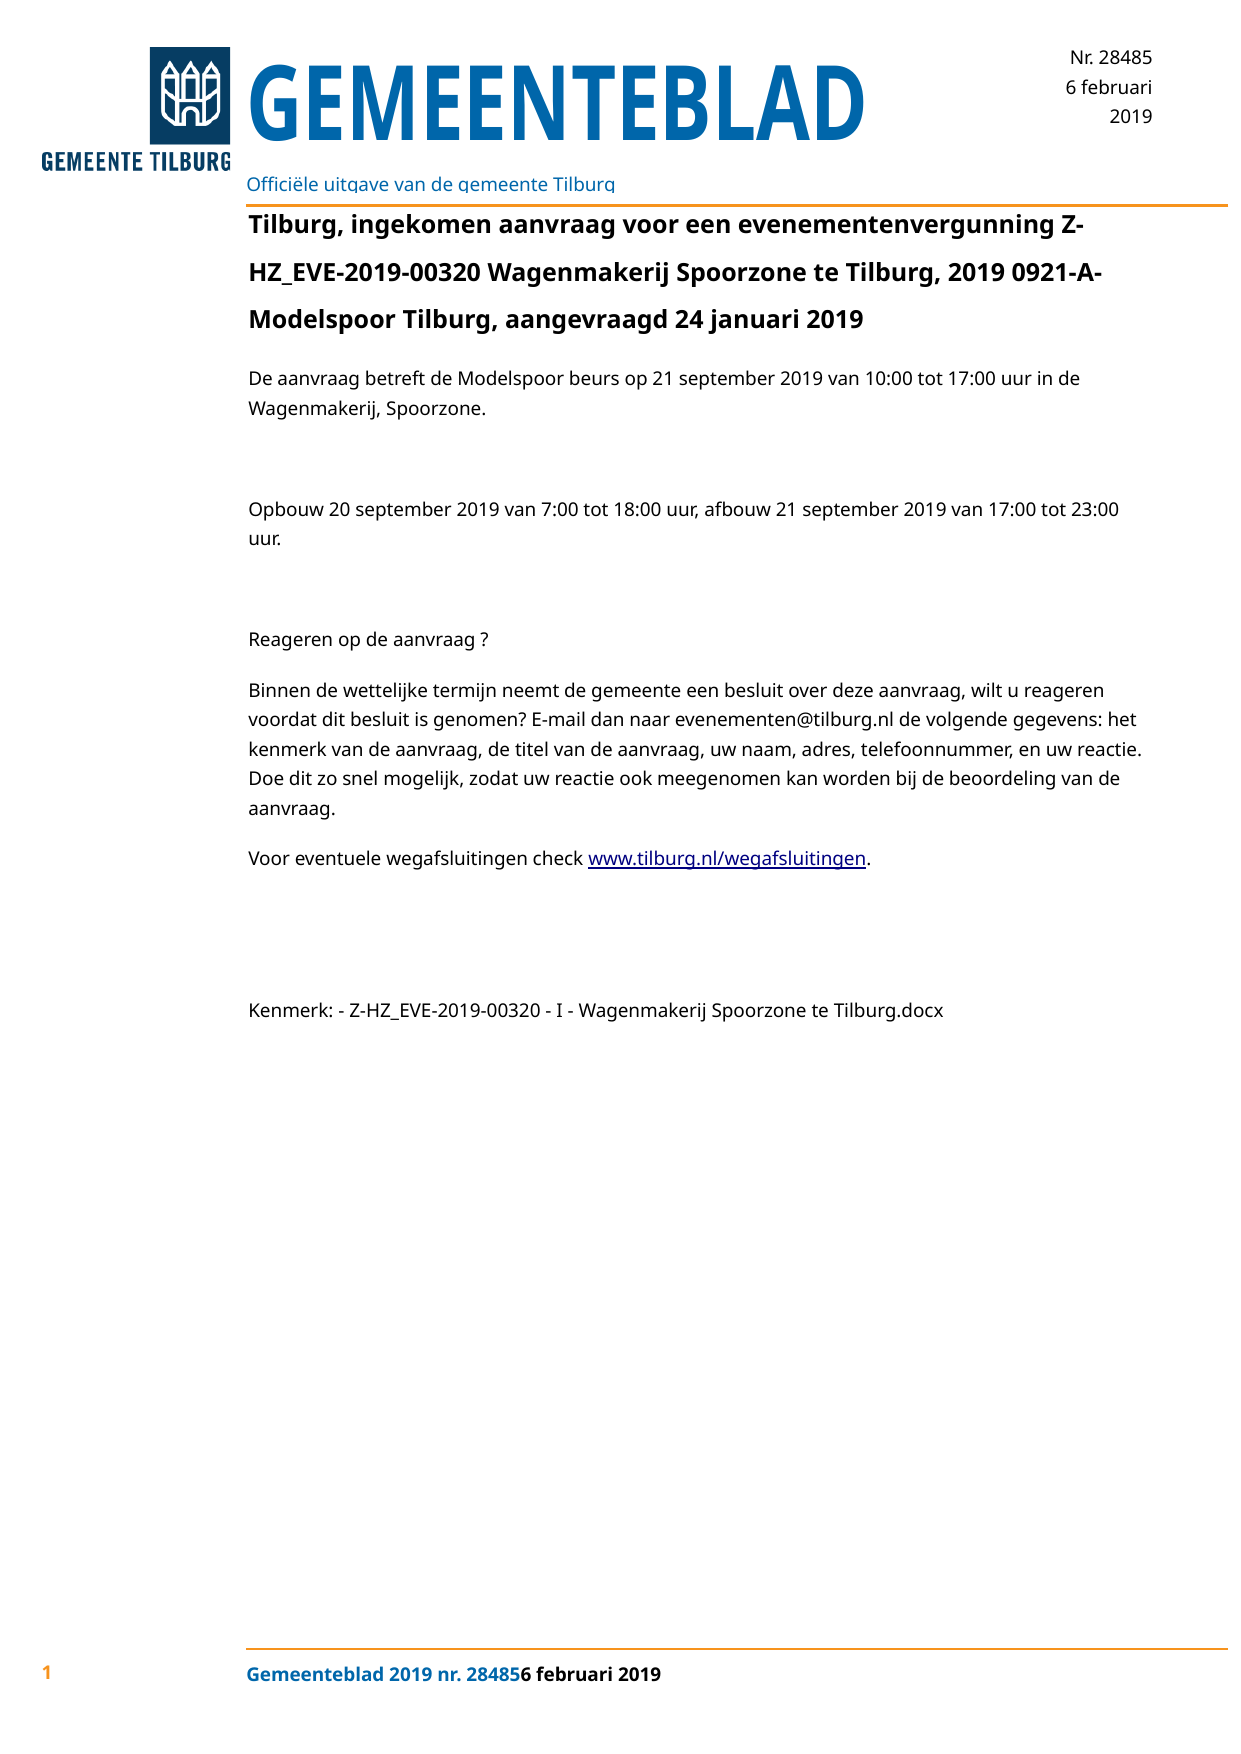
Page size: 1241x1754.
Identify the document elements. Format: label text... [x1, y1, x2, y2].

text Kenmerk: - Z-HZ_EVE-2019-00320 - I - Wagenmakerij Spoorzone te Tilburg.docx [248, 997, 1152, 1022]
text Tilburg, ingekomen aanvraag voor een evenementenvergunning Z-HZ_EVE-2019-00320 Wagenmakerij Spoorzone te Tilburg, 2019 0921-A-Modelspoor Tilburg, aangevraagd 24 januari 2019 [248, 207, 1152, 336]
text Voor eventuele wegafsluitingen check www.tilburg.nl/wegafsluitingen. [248, 846, 1152, 871]
text De aanvraag betreft de Modelspoor beurs op 21 september 2019 van 10:00 tot 17:00 uur in de Wagenmakerij, Spoorzone. [248, 366, 1152, 421]
picture [41, 47, 231, 172]
text Binnen de wettelijke termijn neemt de gemeente een besluit over deze aanvraag, wilt u reageren voordat dit besluit is genomen? E-mail dan naar evenementen@tilburg.nl de volgende gegevens: het kenmerk van de aanvraag, de titel van de aanvraag, uw naam, adres, telefoonnummer, en uw reactie. Doe dit zo snel mogelijk, zodat uw reactie ook meegenomen kan worden bij de beoordeling van de aanvraag. [248, 677, 1152, 821]
text Reageren op de aanvraag ? [248, 626, 1152, 652]
text Opbouw 20 september 2019 van 7:00 tot 18:00 uur, afbouw 21 september 2019 van 17:00 tot 23:00 uur. [248, 496, 1152, 551]
